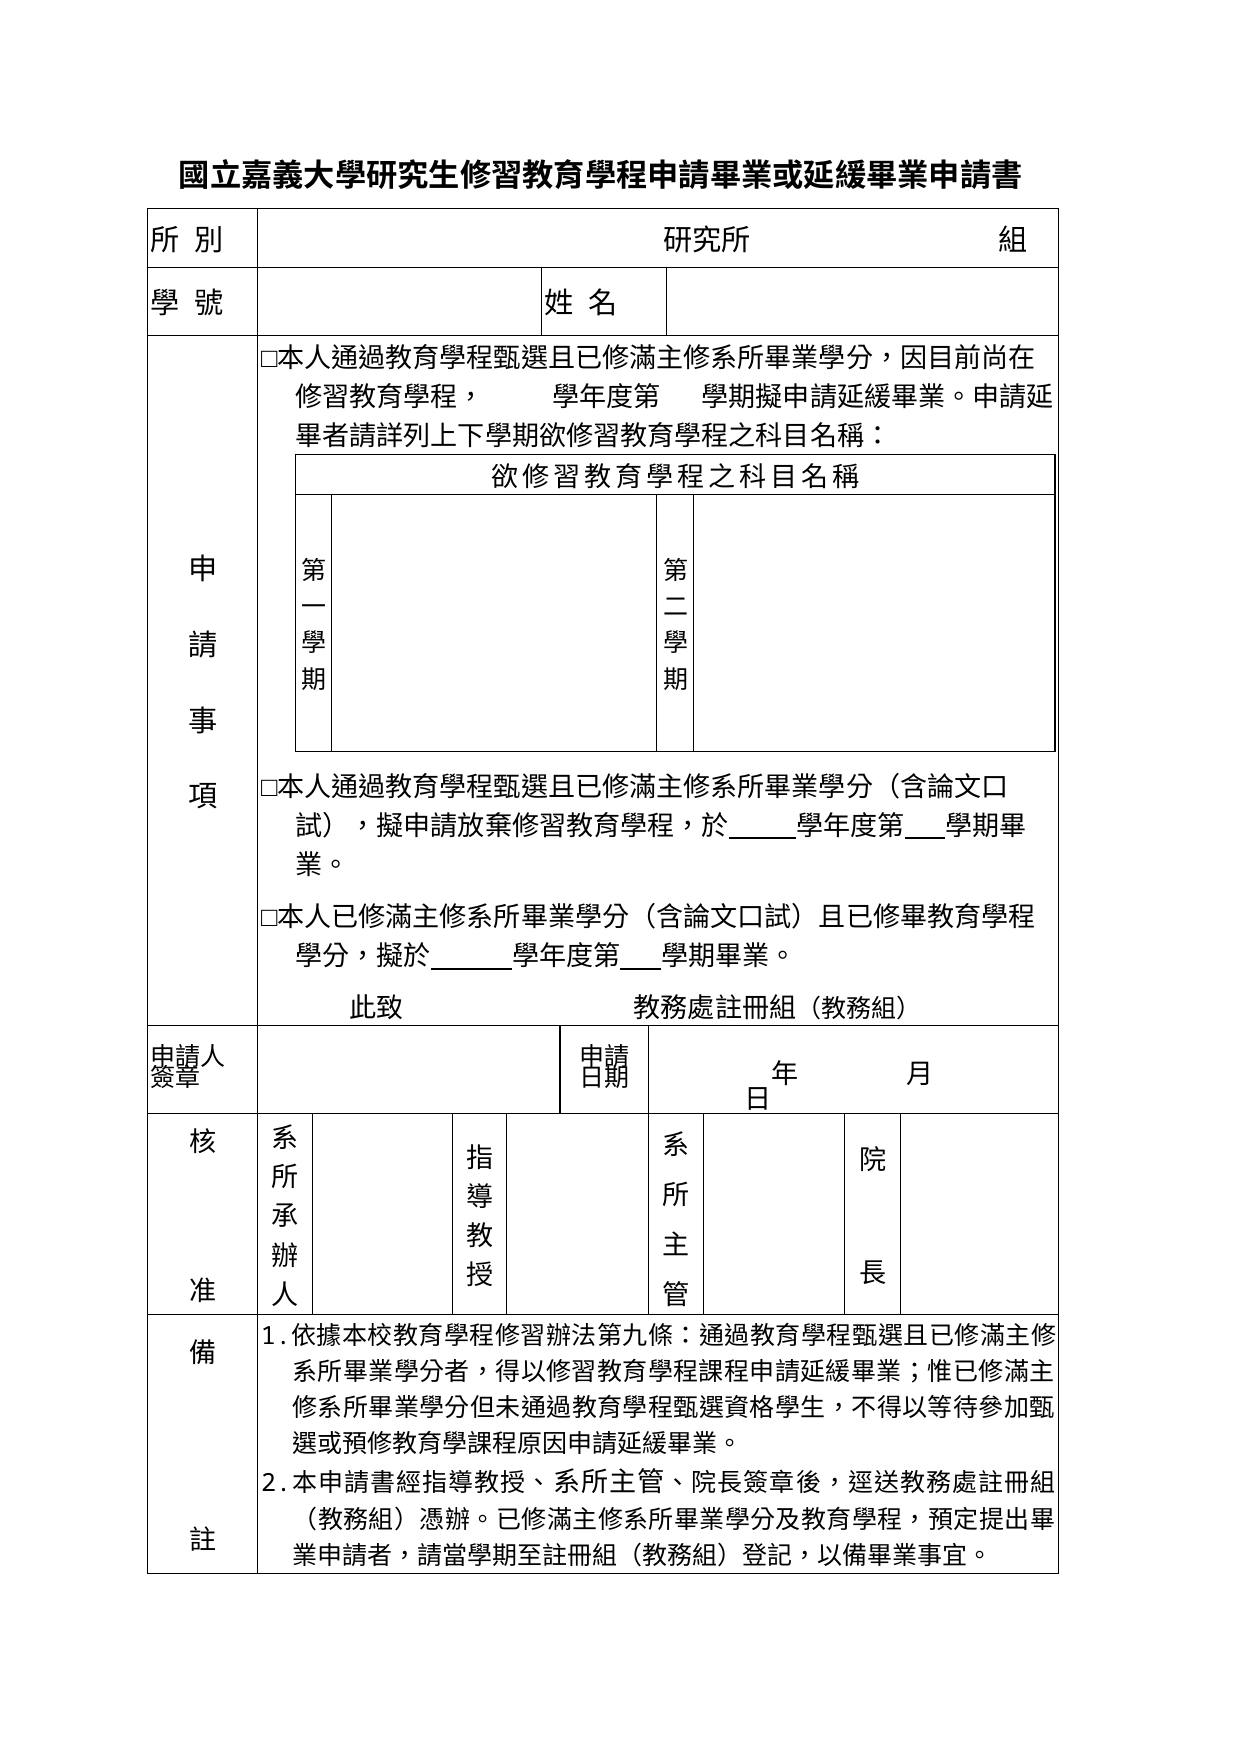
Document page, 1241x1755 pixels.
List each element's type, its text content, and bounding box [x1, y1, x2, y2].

table_cell 申 請 事 項 [148, 336, 257, 1025]
table_cell [258, 268, 541, 335]
table_cell 第 二 學 期 [657, 495, 693, 751]
table_cell 申請人 簽章 [148, 1026, 257, 1113]
table_cell 年 月 日 [649, 1026, 1058, 1113]
table_cell [507, 1114, 648, 1314]
table_cell 姓 名 [542, 268, 666, 335]
table_cell 院 長 [845, 1114, 900, 1314]
table_cell [704, 1114, 844, 1314]
table_cell [694, 495, 1054, 751]
table_cell 系所主管 [649, 1114, 703, 1314]
table_cell 系 所 承 辦 人 [258, 1114, 312, 1314]
table_cell 備 註 [148, 1315, 257, 1573]
table_cell 核 准 [148, 1114, 257, 1314]
table_cell 1.依據本校教育學程修習辦法第九條：通過教育學程甄選且已修滿主修系所畢業學分者，得以修習教育學程課程申請延緩畢業；惟已修滿主修系所畢業學分但未通過教育學程甄選資格學生，不得以等待參加甄選或預修教育學課程原因申請延緩畢業。 2.本申請書經指導教授、系所主管、院長簽章後，逕送教務處註冊組（教務組）憑辦。已修滿主修系所畢業學分及教育學程，預定提出畢業申請者，請當學期至註冊組（教務組）登記，以備畢業事宜。 [258, 1315, 1058, 1573]
table_cell [667, 268, 1058, 335]
table_cell 指導教授 [453, 1114, 506, 1314]
table_cell □本人通過教育學程甄選且已修滿主修系所畢業學分，因目前尚在修習教育學程， 學年度第 學期擬申請延緩畢業。申請延畢者請詳列上下學期欲修習教育學程之科目名稱： □本人通過教育學程甄選且已修滿主修系所畢業學分（含論文口試），擬申請放棄修習教育學程，於 學年度第 學期畢業。 □本人已修滿主修系所畢業學分（含論文口試）且已修畢教育學程學分，擬於 學年度第 學期畢業。 此致 教務處註冊組（教務組） [258, 336, 1058, 1025]
table_header 研究所 組 [258, 209, 1058, 267]
table_cell [258, 1026, 559, 1113]
table_cell 第 一 學 期 [296, 495, 331, 751]
table_header 欲修習教育學程之科目名稱 [296, 455, 1054, 494]
table_cell [901, 1114, 1058, 1314]
table_cell 學 號 [148, 268, 257, 335]
text 國立嘉義大學研究生修習教育學程申請畢業或延緩畢業申請書 [148, 150, 1053, 195]
table_cell [313, 1114, 452, 1314]
table_cell [332, 495, 656, 751]
table_cell 申請 日期 [561, 1026, 648, 1113]
table_header 所 別 [148, 209, 257, 267]
